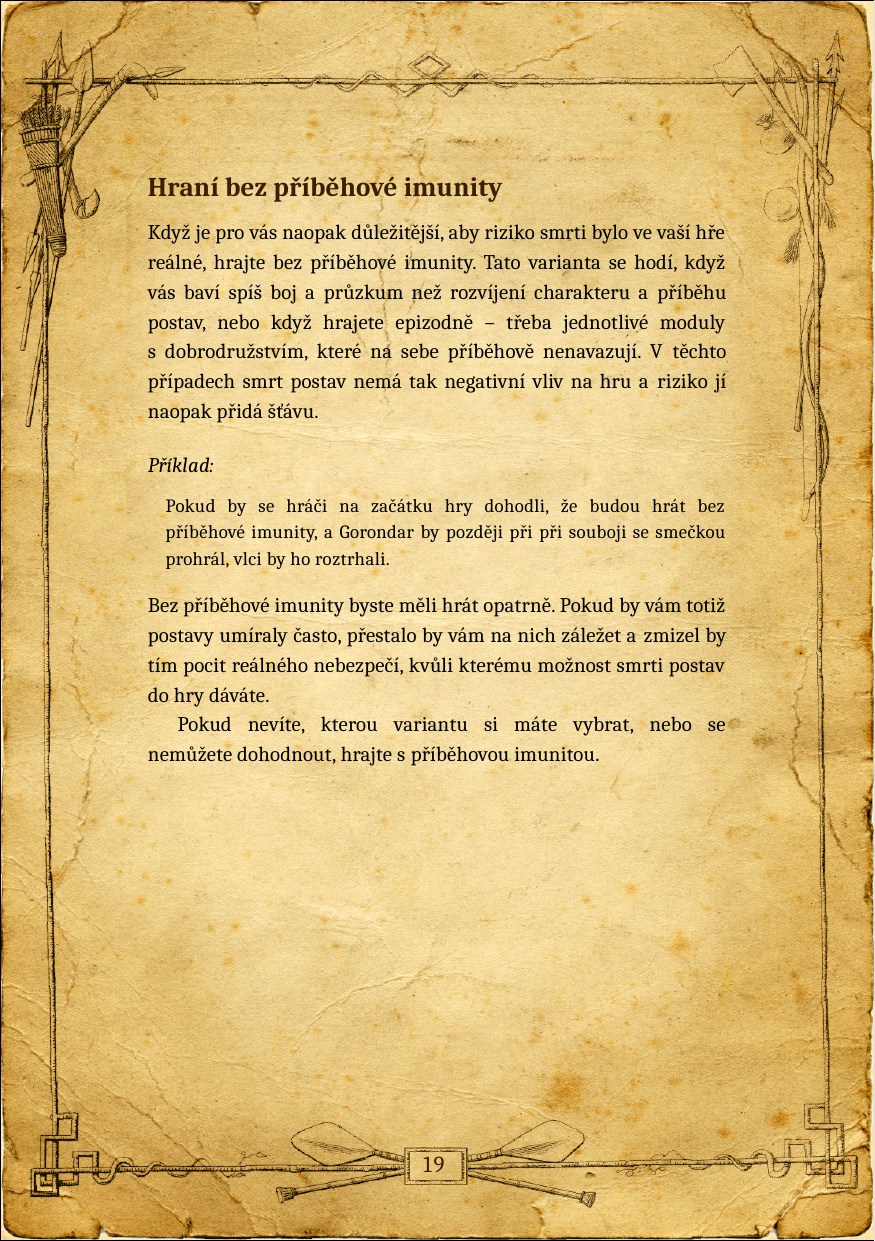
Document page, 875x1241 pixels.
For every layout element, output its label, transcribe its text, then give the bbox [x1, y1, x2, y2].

picture [1, 1, 874, 1240]
text Příklad: [148, 453, 726, 477]
text Pokud by se hráči na začátku hry dohodli, že budou hrát bez příběhové imunity, a⁠ Gorondar by později při při souboji se smečkou prohrál, vlci by ho roztrhali. [165, 495, 726, 571]
text Bez příběhové imunity byste měli hrát opatrně. Pokud by vám totiž postavy umíraly často, přestalo by vám na nich záležet a⁠ zmizel by tím pocit reálného nebezpečí, kvůli kterému možnost smrti postav do hry dáváte. Pokud nevíte, kterou variantu si máte vybrat, nebo se nemůžete dohodnout, hrajte s⁠ příběhovou imunitou. [148, 593, 726, 767]
subtitle Hraní bez příběhové imunity [148, 172, 726, 203]
text Když je pro vás naopak důležitější, aby riziko smrti bylo ve vaší hře reálné, hrajte bez příběhové imunity. Tato varianta se hodí, když vás baví spíš boj a⁠ průzkum než rozvíjení charakteru a⁠ příběhu postav, nebo když hrajete epizodně – třeba jednotlivé moduly s⁠ dobrodružstvím, které na sebe příběhově nenavazují. V⁠ těchto případech smrt postav nemá tak negativní vliv na hru a⁠ riziko jí naopak přidá šťávu. [148, 221, 726, 424]
